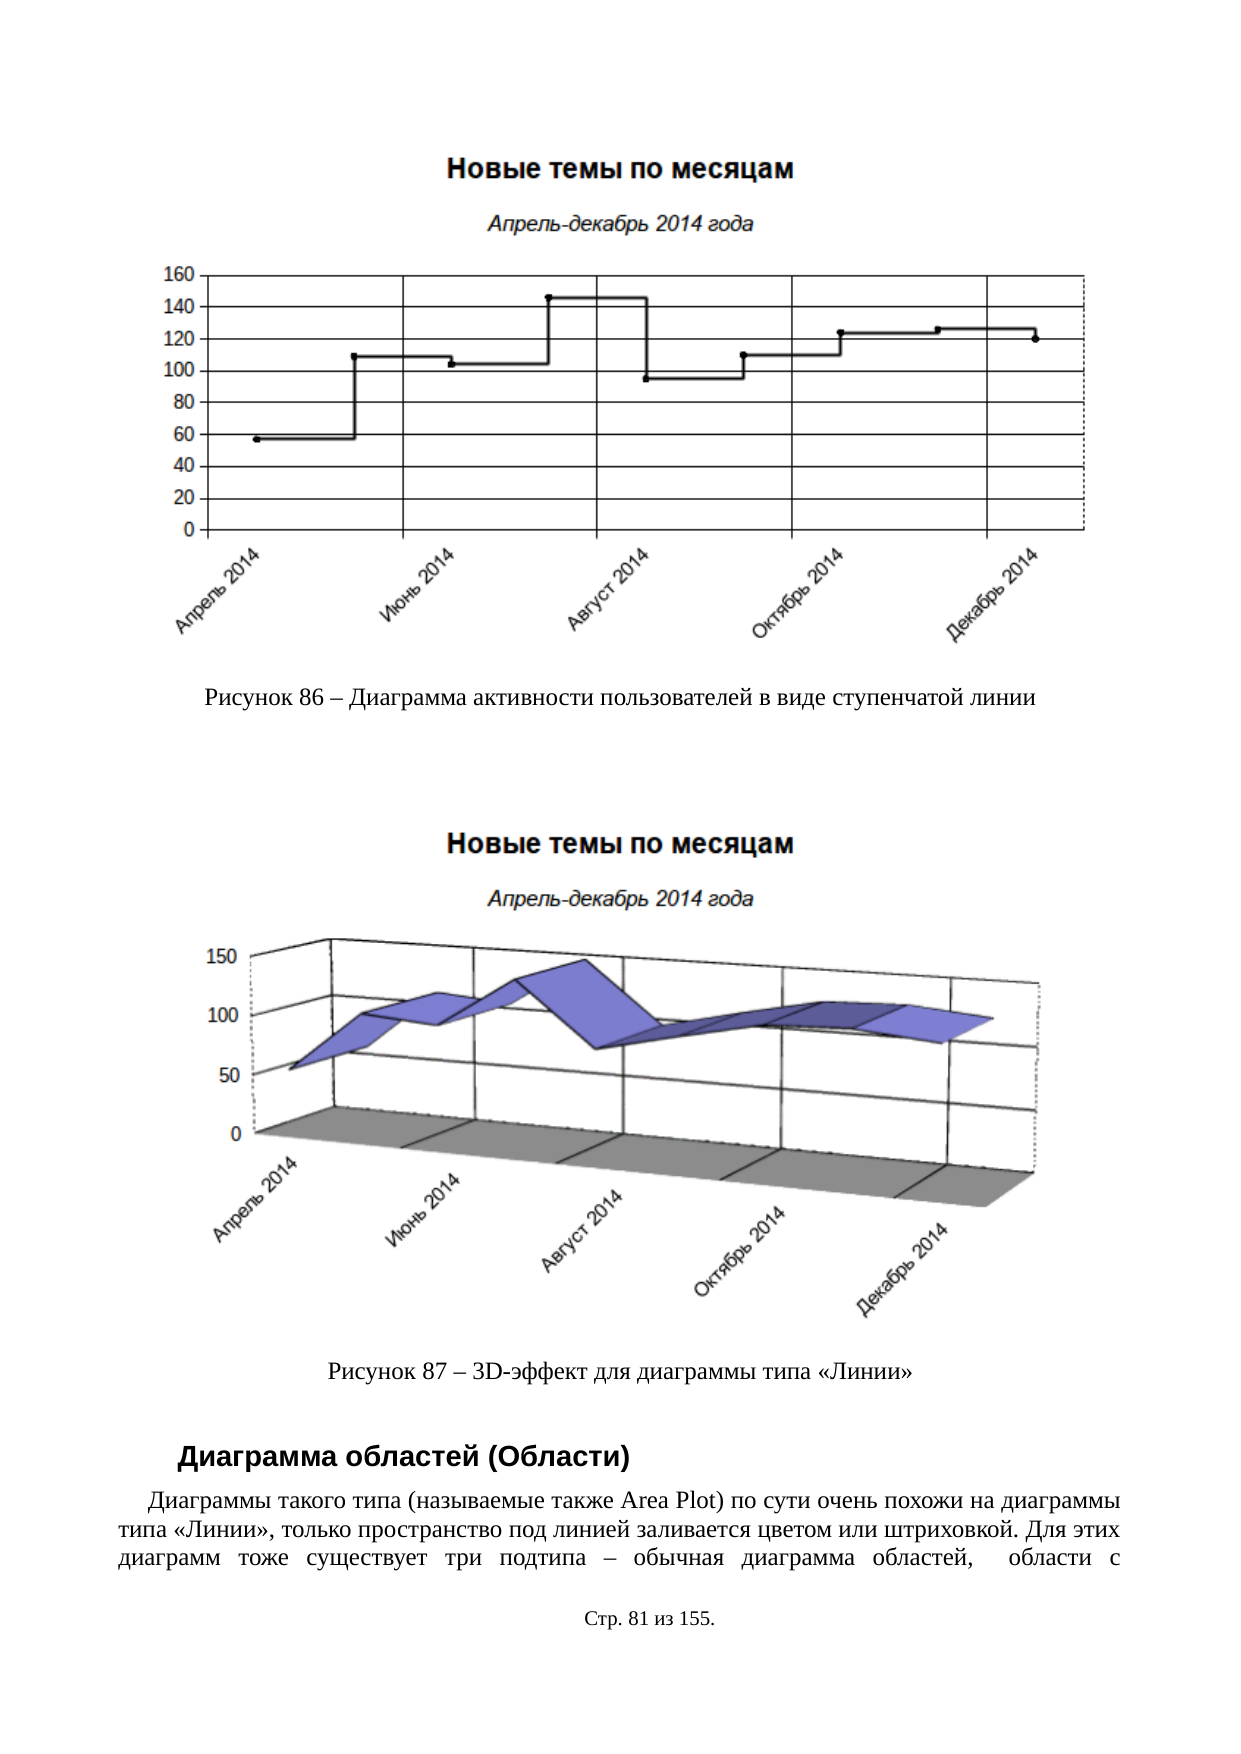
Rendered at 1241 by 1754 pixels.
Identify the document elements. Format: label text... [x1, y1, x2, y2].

text Рисунок 87 – 3D-эффект для диаграммы типа «Линии» [118, 1357, 1122, 1385]
picture [118, 130, 1123, 682]
picture [118, 805, 1123, 1357]
subtitle Диаграмма областей (Области) [118, 1439, 1122, 1472]
text Рисунок 86 – Диаграмма активности пользователей в виде ступенчатой линии [118, 682, 1122, 710]
text Диаграммы такого типа (называемые также Area Plot) по сути очень похожи на диаграммы типа «Линии», только пространство под линией заливается цветом или штриховкой. Для этих диаграмм тоже существует три подтипа – обычная диаграмма областей, области с [118, 1485, 1122, 1571]
